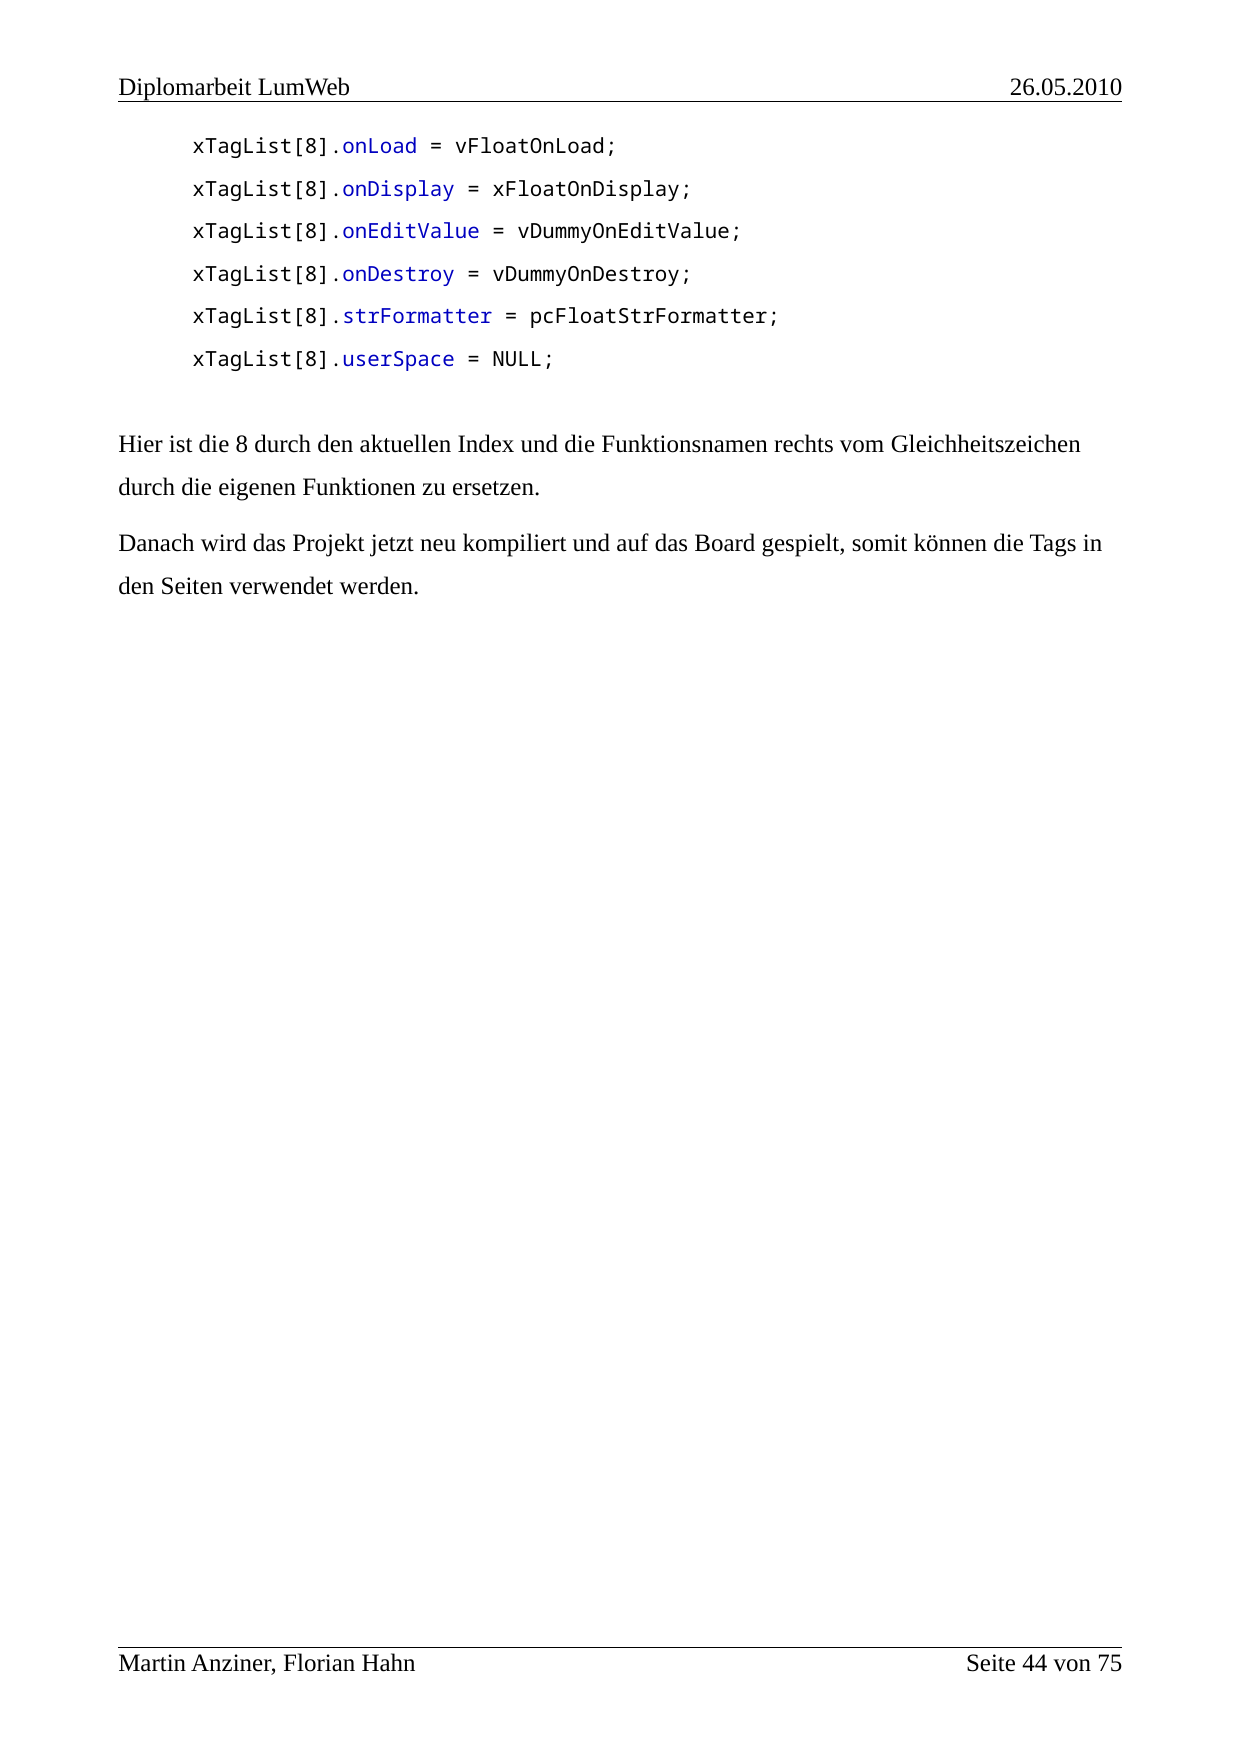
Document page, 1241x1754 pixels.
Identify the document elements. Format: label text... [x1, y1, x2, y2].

text xTagList[8].strFormatter = pcFloatStrFormatter; [118, 302, 1122, 330]
text xTagList[8].onEditValue = vDummyOnEditValue; [118, 216, 1122, 245]
text xTagList[8].onDisplay = xFloatOnDisplay; [118, 174, 1122, 202]
text xTagList[8].onLoad = vFloatOnLoad; [118, 131, 1122, 159]
text Danach wird das Projekt jetzt neu kompiliert und auf das Board gespielt, somit können die Tags in den Seiten verwendet werden. [118, 528, 1122, 600]
text xTagList[8].onDestroy = vDummyOnDestroy; [118, 259, 1122, 287]
text xTagList[8].userSpace = NULL; [118, 344, 1122, 373]
text Hier ist die 8 durch den aktuellen Index und die Funktionsnamen rechts vom Gleichheitszeichen durch die eigenen Funktionen zu ersetzen. [118, 429, 1122, 501]
